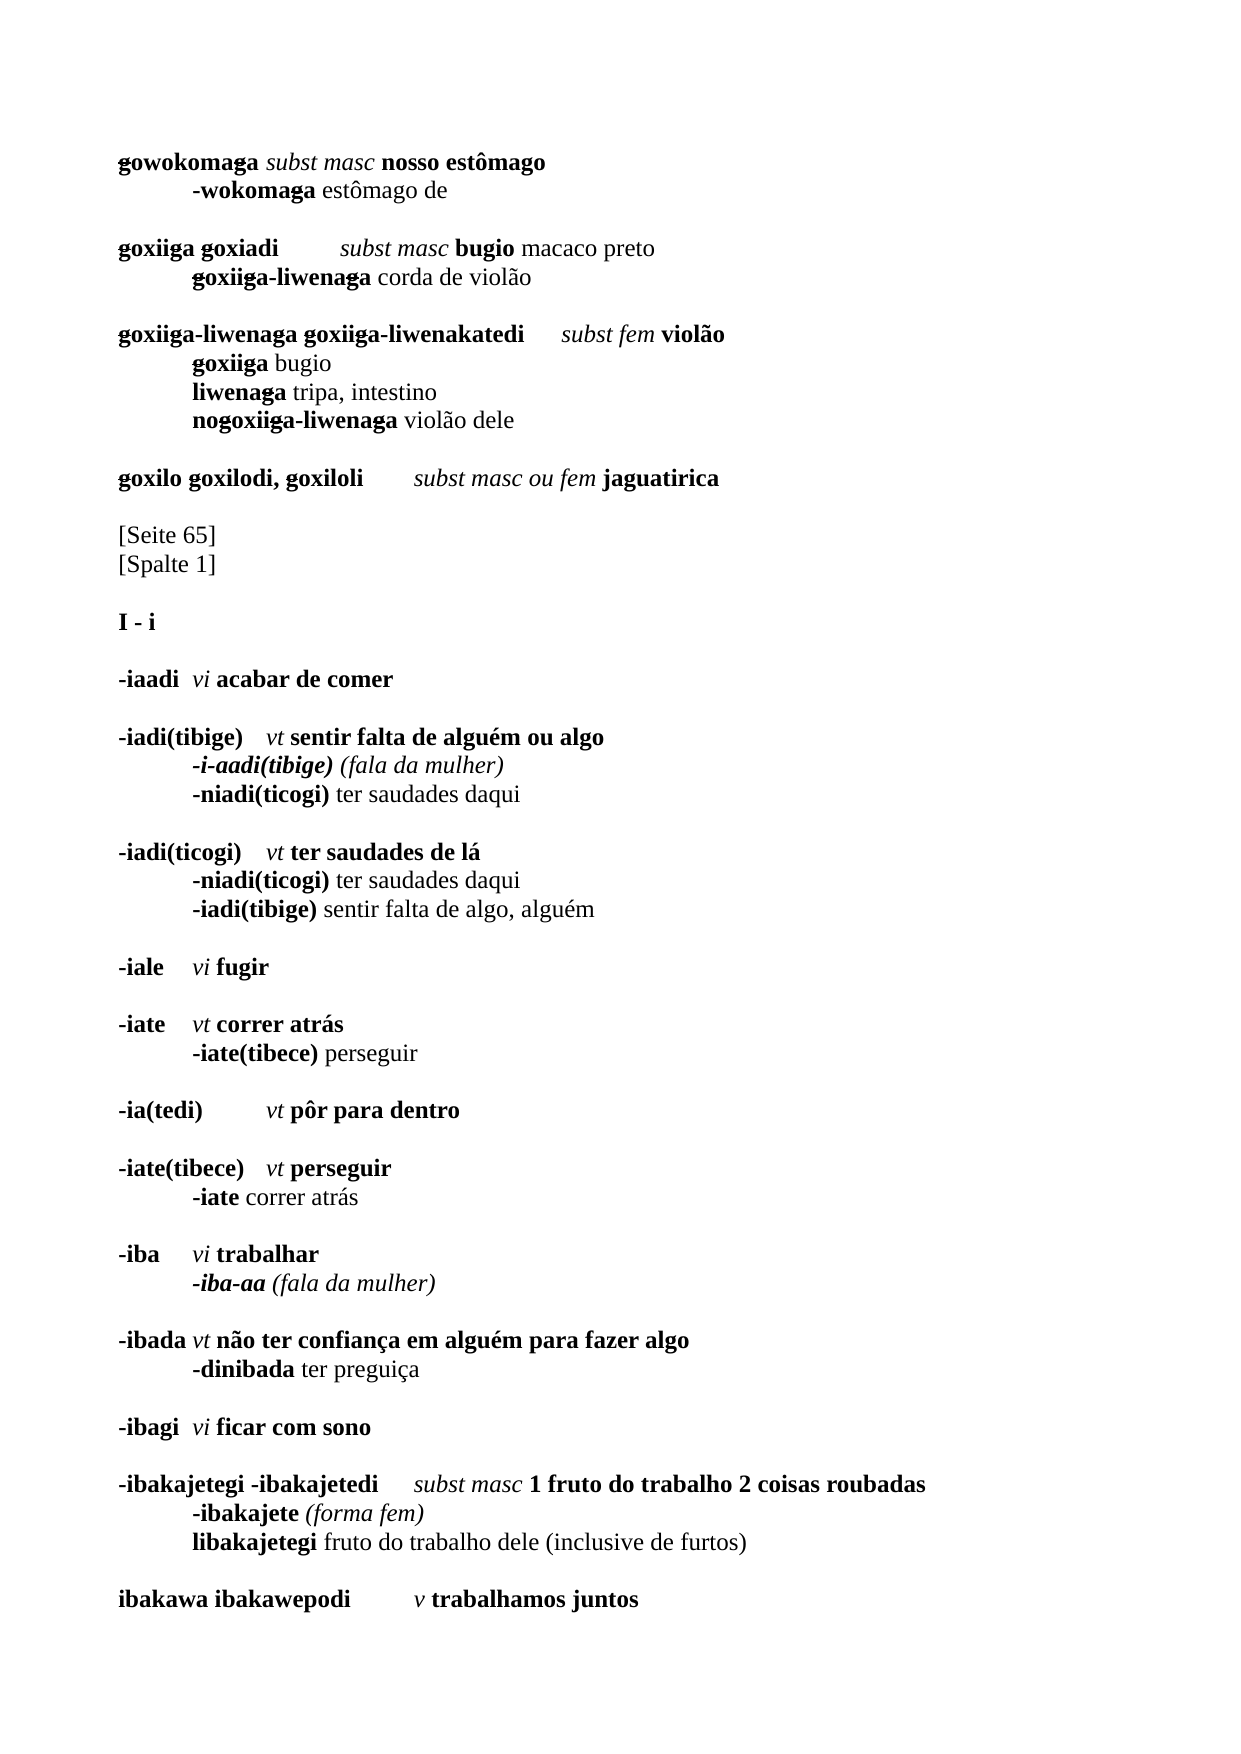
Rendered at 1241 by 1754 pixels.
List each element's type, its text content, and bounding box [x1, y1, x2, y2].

text ibakawa ibakawepodi v trabalhamos juntos [118, 1584, 1122, 1613]
text -iale vi fugir [118, 952, 1122, 981]
text -ibakajete (forma fem) [118, 1498, 1122, 1527]
text [Seite 65] [118, 521, 1122, 549]
text -iate(tibece) vt perseguir [118, 1153, 1122, 1182]
text -ia(tedi) vt pôr para dentro [118, 1096, 1122, 1124]
text -iate vt correr atrás [118, 1009, 1122, 1038]
text -dinibada ter preguiça [118, 1354, 1122, 1383]
text goxiiga-liwenaga goxiiga-liwenakatedi subst fem violão [118, 319, 1122, 348]
text I - i [118, 607, 1122, 636]
text -wokomaga estômago de [118, 176, 1122, 204]
text -ibada vt não ter confiança em alguém para fazer algo [118, 1326, 1122, 1354]
text liwenaga tripa, intestino [118, 377, 1122, 406]
text libakajetegi fruto do trabalho dele (inclusive de furtos) [118, 1527, 1122, 1556]
text [Spalte 1] [118, 549, 1122, 578]
text -ibakajetegi -ibakajetedi subst masc 1 fruto do trabalho 2 coisas roubadas [118, 1469, 1122, 1498]
text -iadi(tibige) sentir falta de algo, alguém [118, 894, 1122, 923]
text -ibagi vi ficar com sono [118, 1412, 1122, 1441]
text gowokomaga subst masc nosso estômago [118, 147, 1122, 176]
text goxiiga bugio [118, 348, 1122, 377]
text -niadi(ticogi) ter saudades daqui [118, 779, 1122, 808]
text -iate correr atrás [118, 1182, 1122, 1211]
text nogoxiiga-liwenaga violão dele [118, 406, 1122, 434]
text -niadi(ticogi) ter saudades daqui [118, 866, 1122, 894]
text goxilo goxilodi, goxiloli subst masc ou fem jaguatirica [118, 463, 1122, 492]
text -iate(tibece) perseguir [118, 1038, 1122, 1067]
text -iaadi vi acabar de comer [118, 664, 1122, 693]
text -iba-aa (fala da mulher) [118, 1268, 1122, 1297]
text -iadi(tibige) vt sentir falta de alguém ou algo [118, 722, 1122, 751]
text -iba vi trabalhar [118, 1239, 1122, 1268]
text goxiiga goxiadi subst masc bugio macaco preto [118, 233, 1122, 262]
text goxiiga-liwenaga corda de violão [118, 262, 1122, 291]
text -i-aadi(tibige) (fala da mulher) [118, 751, 1122, 779]
text -iadi(ticogi) vt ter saudades de lá [118, 837, 1122, 866]
